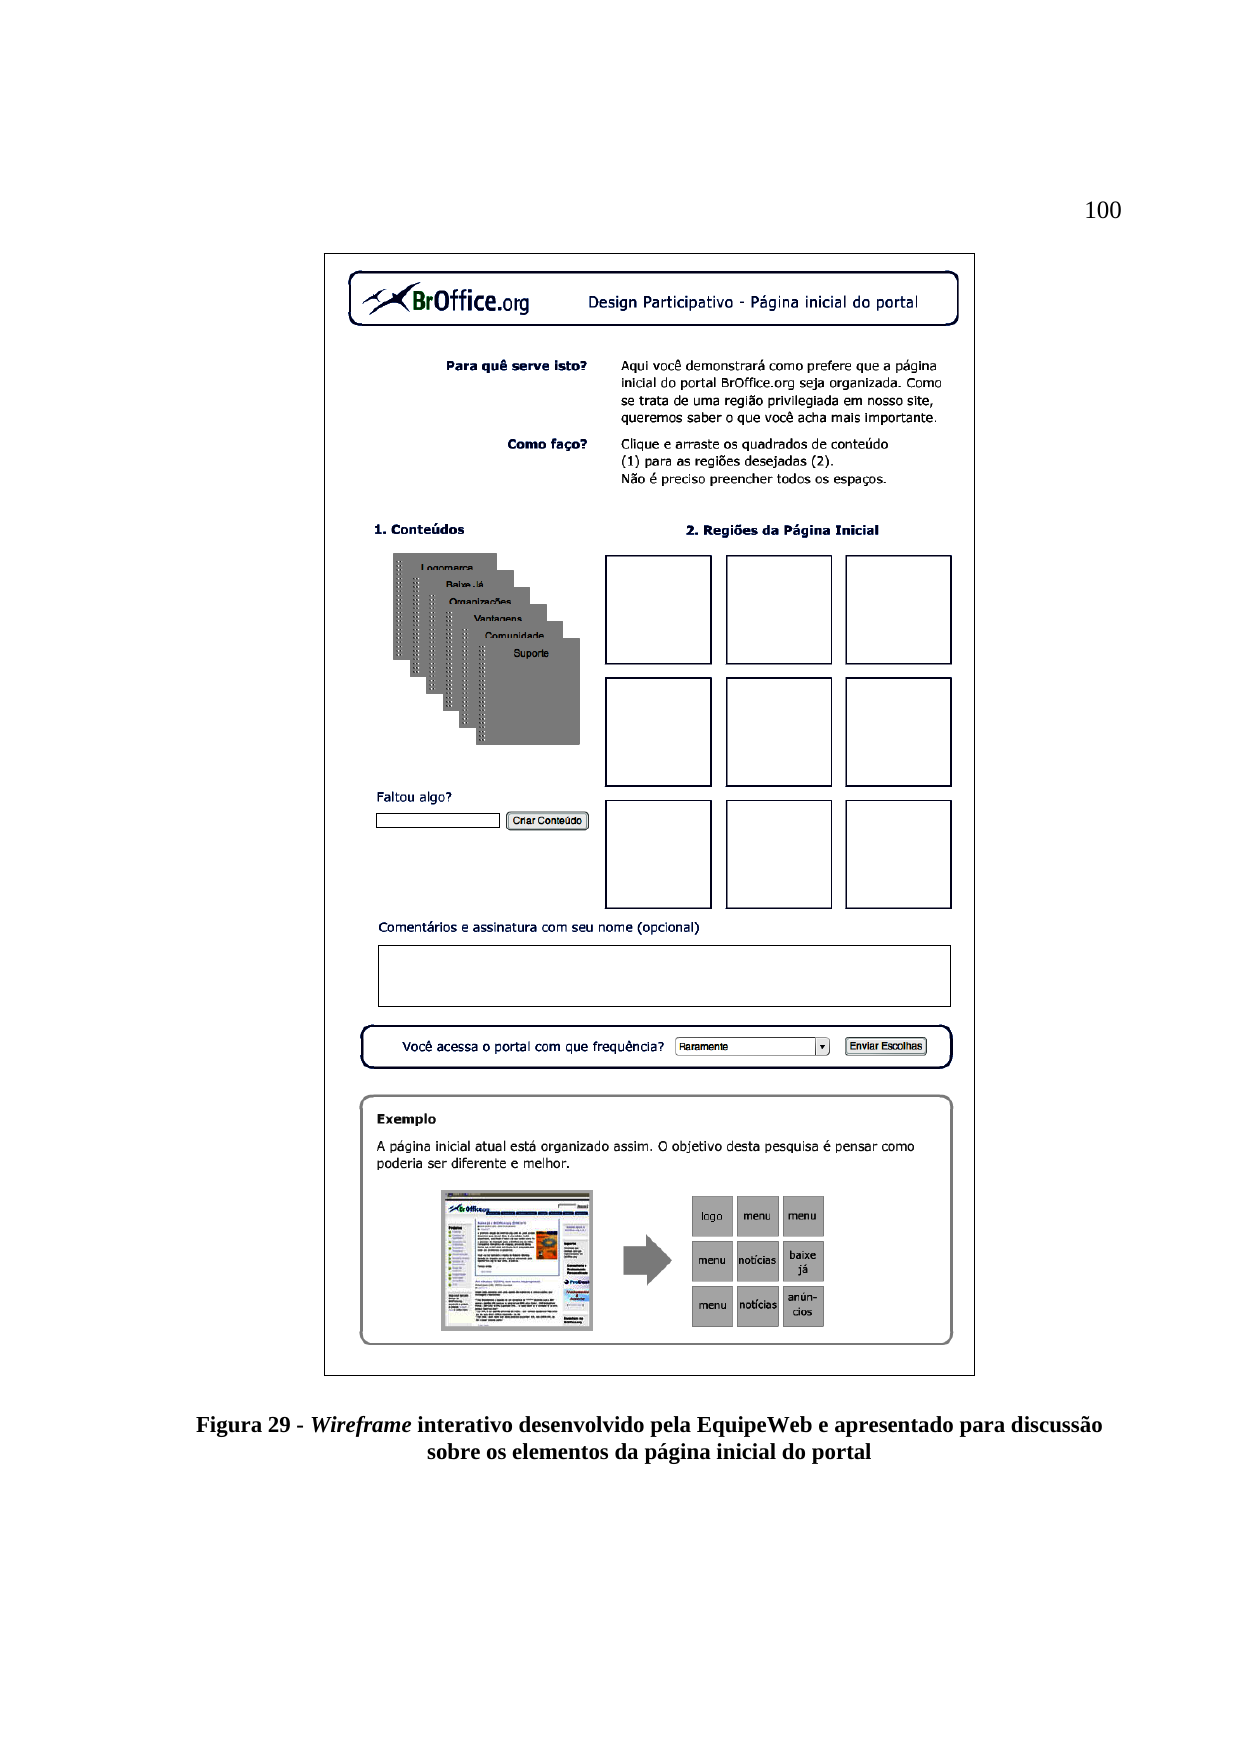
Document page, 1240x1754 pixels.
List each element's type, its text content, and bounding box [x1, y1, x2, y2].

text Figura 29 - Wireframe interativo desenvolvido pela EquipeWeb e apresentado para discussão sobre os elementos da página inicial do portal [177, 1411, 1121, 1464]
